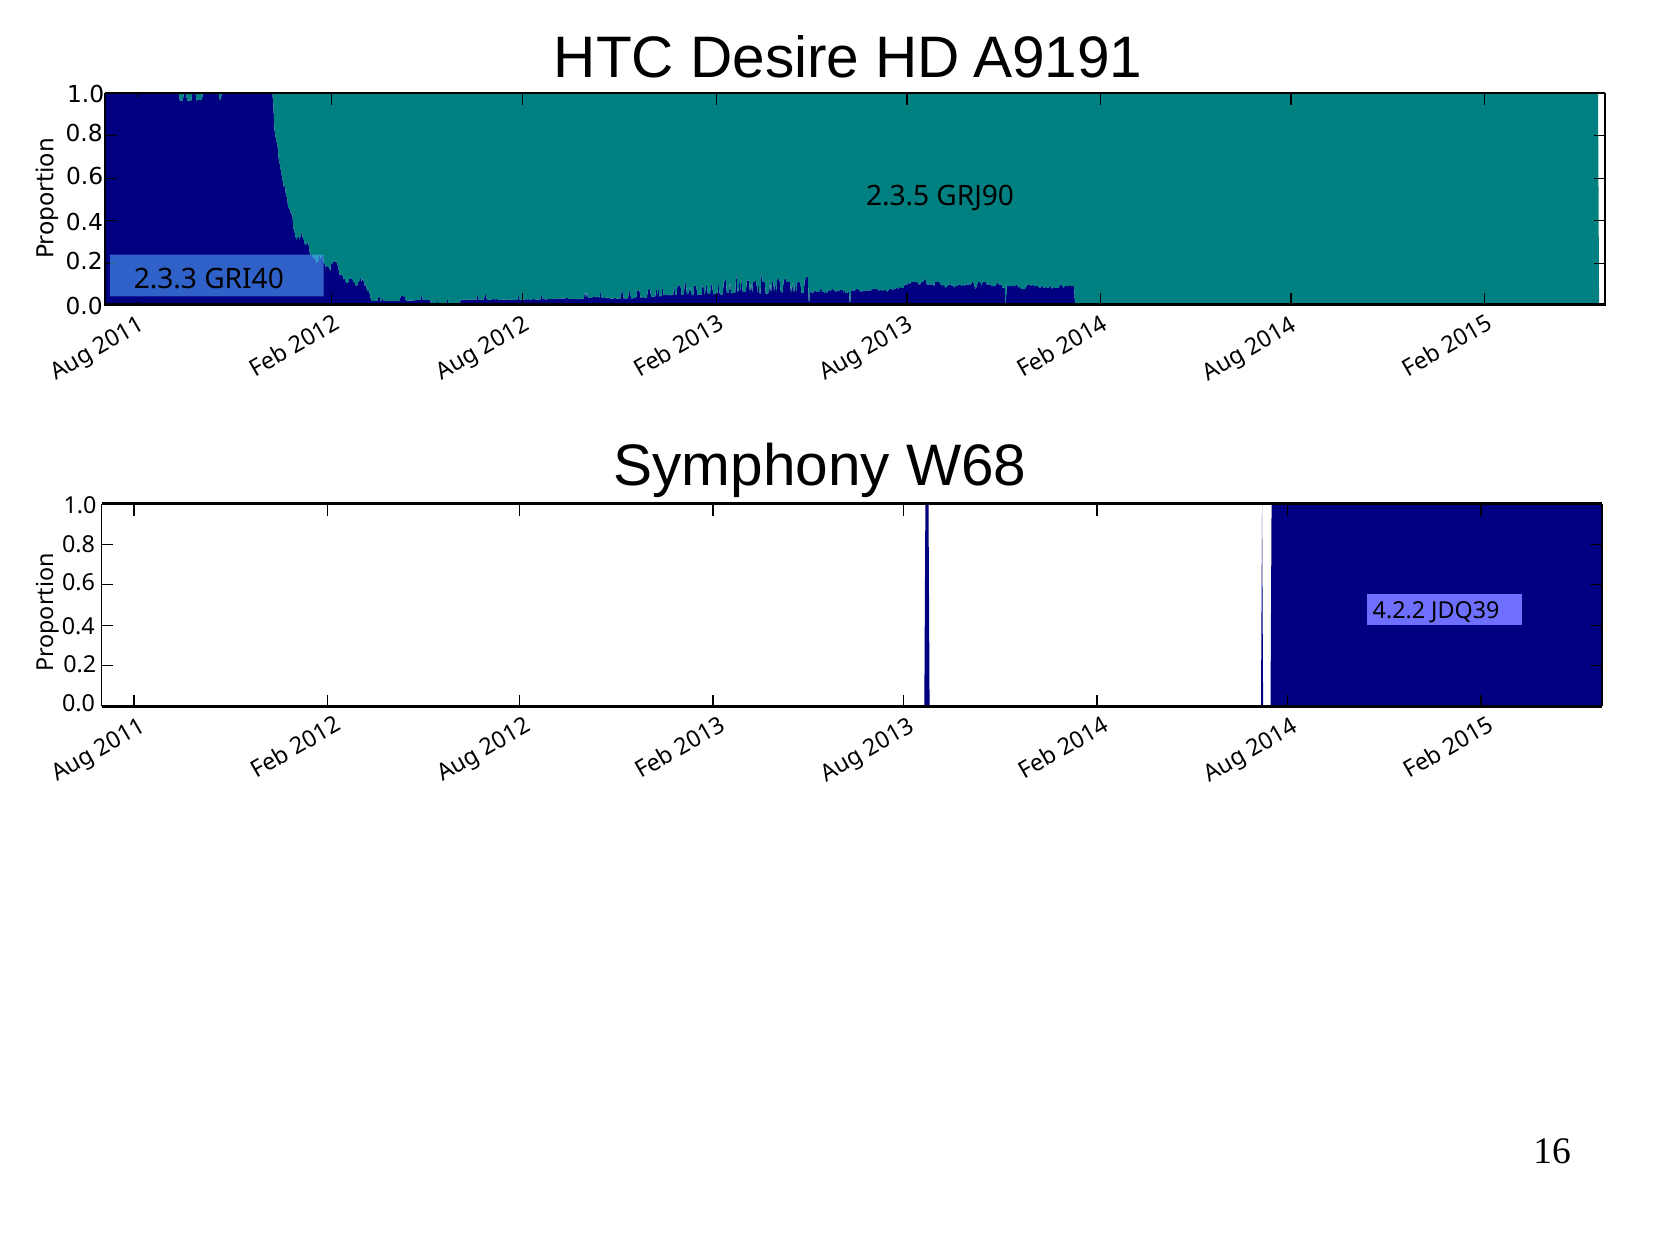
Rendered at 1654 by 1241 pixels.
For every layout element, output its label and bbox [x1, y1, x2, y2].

picture [35, 35, 1607, 783]
